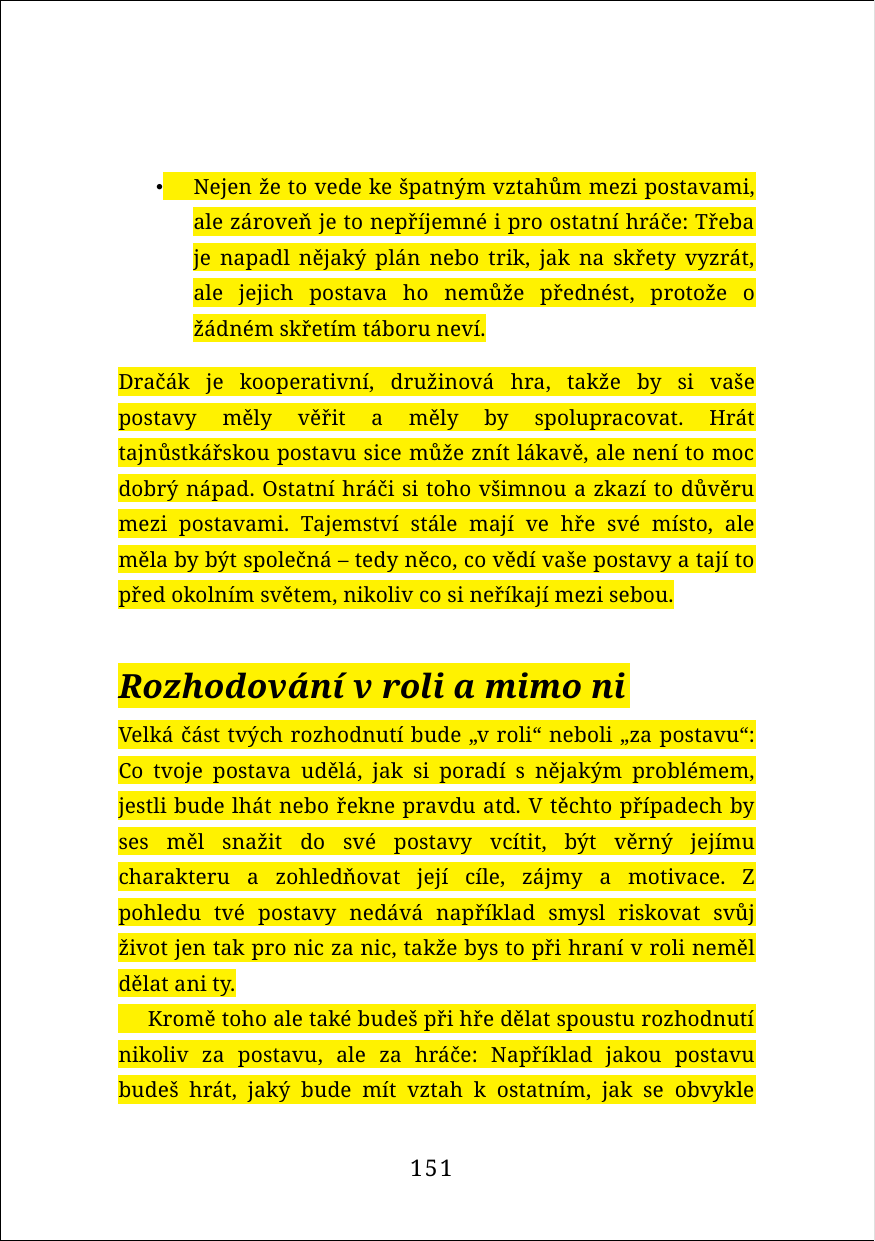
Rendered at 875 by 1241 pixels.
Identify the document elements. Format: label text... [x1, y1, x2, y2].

text Velká část tvých rozhodnutí bude „v roli“ neboli „za postavu“: Co tvoje postava udělá, jak si poradí s nějakým problémem, jestli bude lhát nebo řekne pravdu atd. V těchto případech by ses měl snažit do své postavy vcítit, být věrný jejímu charakteru a zohledňovat její cíle, zájmy a motivace. Z pohledu tvé postavy nedává například smysl riskovat svůj život jen tak pro nic za nic, takže bys to při hraní v roli neměl dělat ani ty. Kromě toho ale také budeš při hře dělat spoustu rozhodnutí nikoliv za postavu, ale za hráče: Například jakou postavu budeš hrát, jaký bude mít vztah k ostatním, jak se obvykle [118, 720, 756, 1104]
subtitle Rozhodování v roli a mimo ni [118, 663, 756, 708]
list Nejen že to vede ke špatným vztahům mezi postavami, ale zároveň je to nepříjemné i pro ostatní hráče: Třeba je napadl nějaký plán nebo trik, jak na skřety vyzrát, ale jejich postava ho nemůže přednést, protože o žádném skřetím táboru neví. [156, 172, 756, 342]
text Dračák je kooperativní, družinová hra, takže by si vaše postavy měly věřit a měly by spolupracovat. Hrát tajnůstkářskou postavu sice může znít lákavě, ale není to moc dobrý nápad. Ostatní hráči si toho všimnou a zkazí to důvěru mezi postavami. Tajemství stále mají ve hře své místo, ale měla by být společná – tedy něco, co vědí vaše postavy a tají to před okolním světem, nikoliv co si neříkají mezi sebou. [118, 367, 756, 609]
